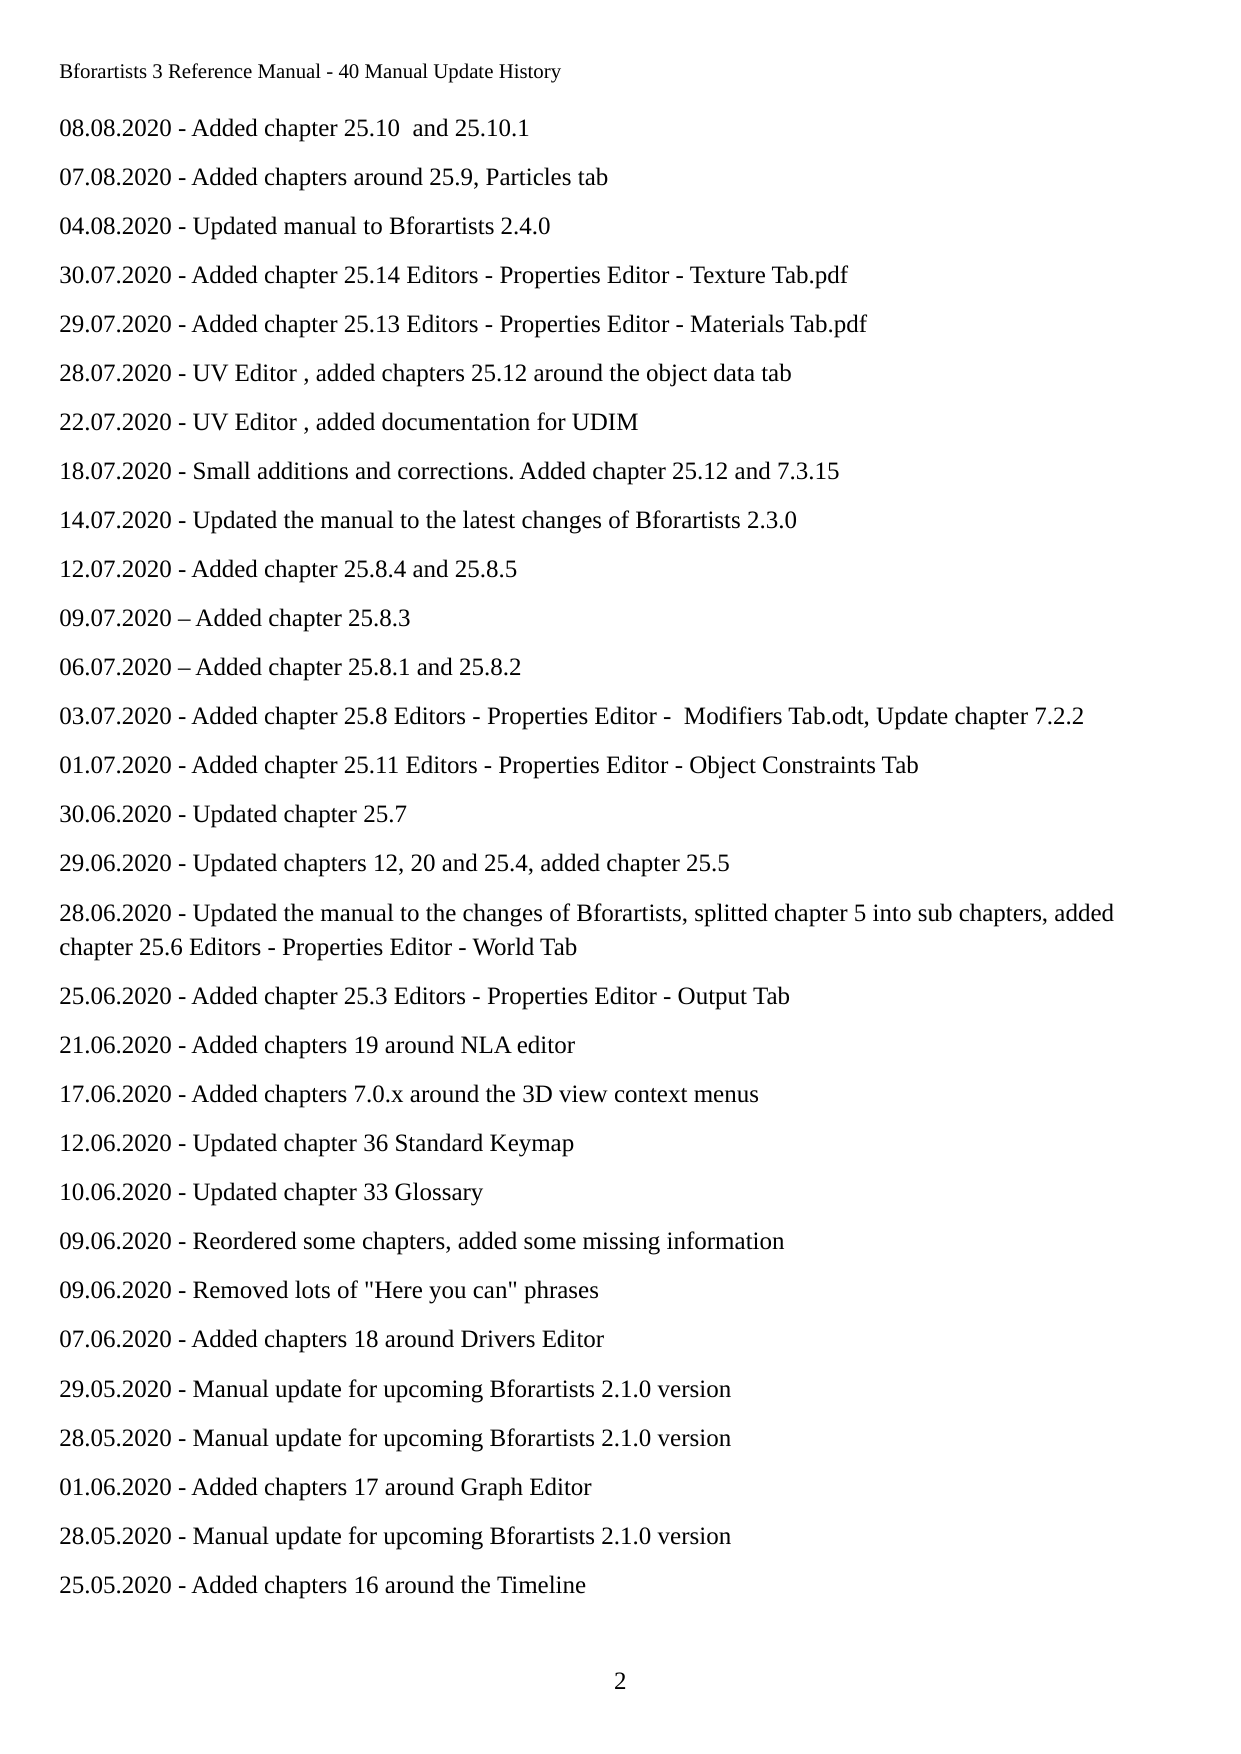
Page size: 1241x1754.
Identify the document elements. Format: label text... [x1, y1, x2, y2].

text 06.07.2020 – Added chapter 25.8.1 and 25.8.2 [59, 652, 1181, 681]
text 28.05.2020 - Manual update for upcoming Bforartists 2.1.0 version [59, 1423, 1181, 1451]
text 30.06.2020 - Updated chapter 25.7 [59, 799, 1181, 828]
text 04.08.2020 - Updated manual to Bforartists 2.4.0 [59, 211, 1181, 239]
text 29.05.2020 - Manual update for upcoming Bforartists 2.1.0 version [59, 1374, 1181, 1402]
text 28.07.2020 - UV Editor , added chapters 25.12 around the object data tab [59, 358, 1181, 387]
text 10.06.2020 - Updated chapter 33 Glossary [59, 1177, 1181, 1206]
text 09.07.2020 – Added chapter 25.8.3 [59, 603, 1181, 632]
text 12.06.2020 - Updated chapter 36 Standard Keymap [59, 1128, 1181, 1157]
text 21.06.2020 - Added chapters 19 around NLA editor [59, 1030, 1181, 1059]
text 28.05.2020 - Manual update for upcoming Bforartists 2.1.0 version [59, 1521, 1181, 1549]
text 09.06.2020 - Removed lots of "Here you can" phrases [59, 1276, 1181, 1304]
text 18.07.2020 - Small additions and corrections. Added chapter 25.12 and 7.3.15 [59, 456, 1181, 485]
text 08.08.2020 - Added chapter 25.10 and 25.10.1 [59, 113, 1181, 141]
text 25.05.2020 - Added chapters 16 around the Timeline [59, 1570, 1181, 1599]
text 01.07.2020 - Added chapter 25.11 Editors - Properties Editor - Object Constraints Tab [59, 750, 1181, 779]
text 14.07.2020 - Updated the manual to the latest changes of Bforartists 2.3.0 [59, 505, 1181, 534]
text 09.06.2020 - Reordered some chapters, added some missing information [59, 1226, 1181, 1255]
text 01.06.2020 - Added chapters 17 around Graph Editor [59, 1472, 1181, 1501]
text 28.06.2020 - Updated the manual to the changes of Bforartists, splitted chapter 5 into sub chapters, added chapter 25.6 Editors - Properties Editor - World Tab [59, 898, 1181, 961]
text 03.07.2020 - Added chapter 25.8 Editors - Properties Editor - Modifiers Tab.odt, Update chapter 7.2.2 [59, 701, 1181, 730]
text 29.07.2020 - Added chapter 25.13 Editors - Properties Editor - Materials Tab.pdf [59, 309, 1181, 338]
text 07.08.2020 - Added chapters around 25.9, Particles tab [59, 162, 1181, 190]
text 29.06.2020 - Updated chapters 12, 20 and 25.4, added chapter 25.5 [59, 848, 1181, 877]
text 12.07.2020 - Added chapter 25.8.4 and 25.8.5 [59, 554, 1181, 583]
text 22.07.2020 - UV Editor , added documentation for UDIM [59, 407, 1181, 436]
text 07.06.2020 - Added chapters 18 around Drivers Editor [59, 1324, 1181, 1353]
text 17.06.2020 - Added chapters 7.0.x around the 3D view context menus [59, 1079, 1181, 1108]
text 25.06.2020 - Added chapter 25.3 Editors - Properties Editor - Output Tab [59, 981, 1181, 1010]
text 30.07.2020 - Added chapter 25.14 Editors - Properties Editor - Texture Tab.pdf [59, 260, 1181, 288]
